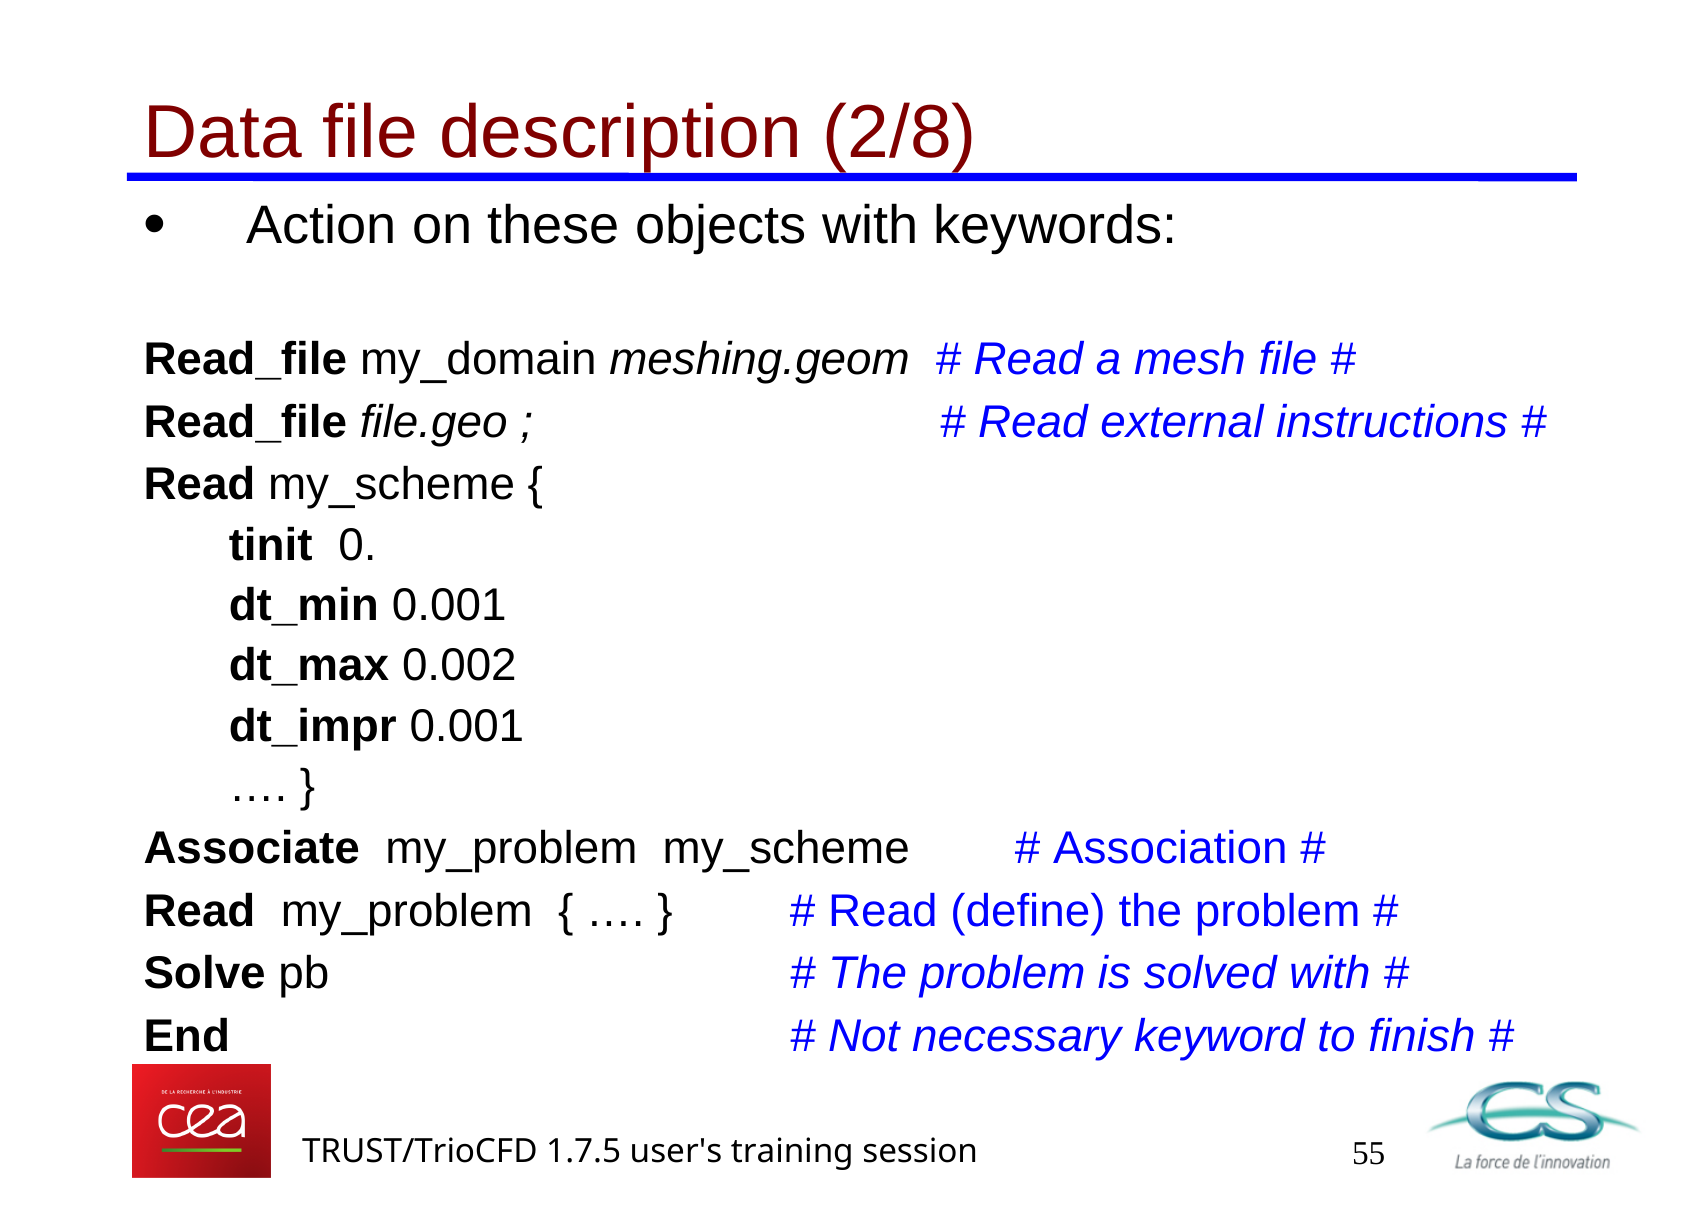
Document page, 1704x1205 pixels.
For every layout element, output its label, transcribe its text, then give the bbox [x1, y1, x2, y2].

list Action on these objects with keywords: Read_file my_domain meshing.geom # Read a mesh file # Read_file file.geo ; # Read external instructions # Read my_scheme { tinit 0. dt_min 0.001 dt_max 0.002 dt_impr 0.001 …. } Associate my_problem my_scheme # Association # Read my_problem { …. } # Read (define) the problem # Solve pb # The problem is solved with # End # Not necessary keyword to finish # [127, 188, 1577, 1069]
title Data file description (2/8) [127, 39, 1577, 188]
picture [1423, 1072, 1648, 1179]
picture [132, 1069, 271, 1178]
